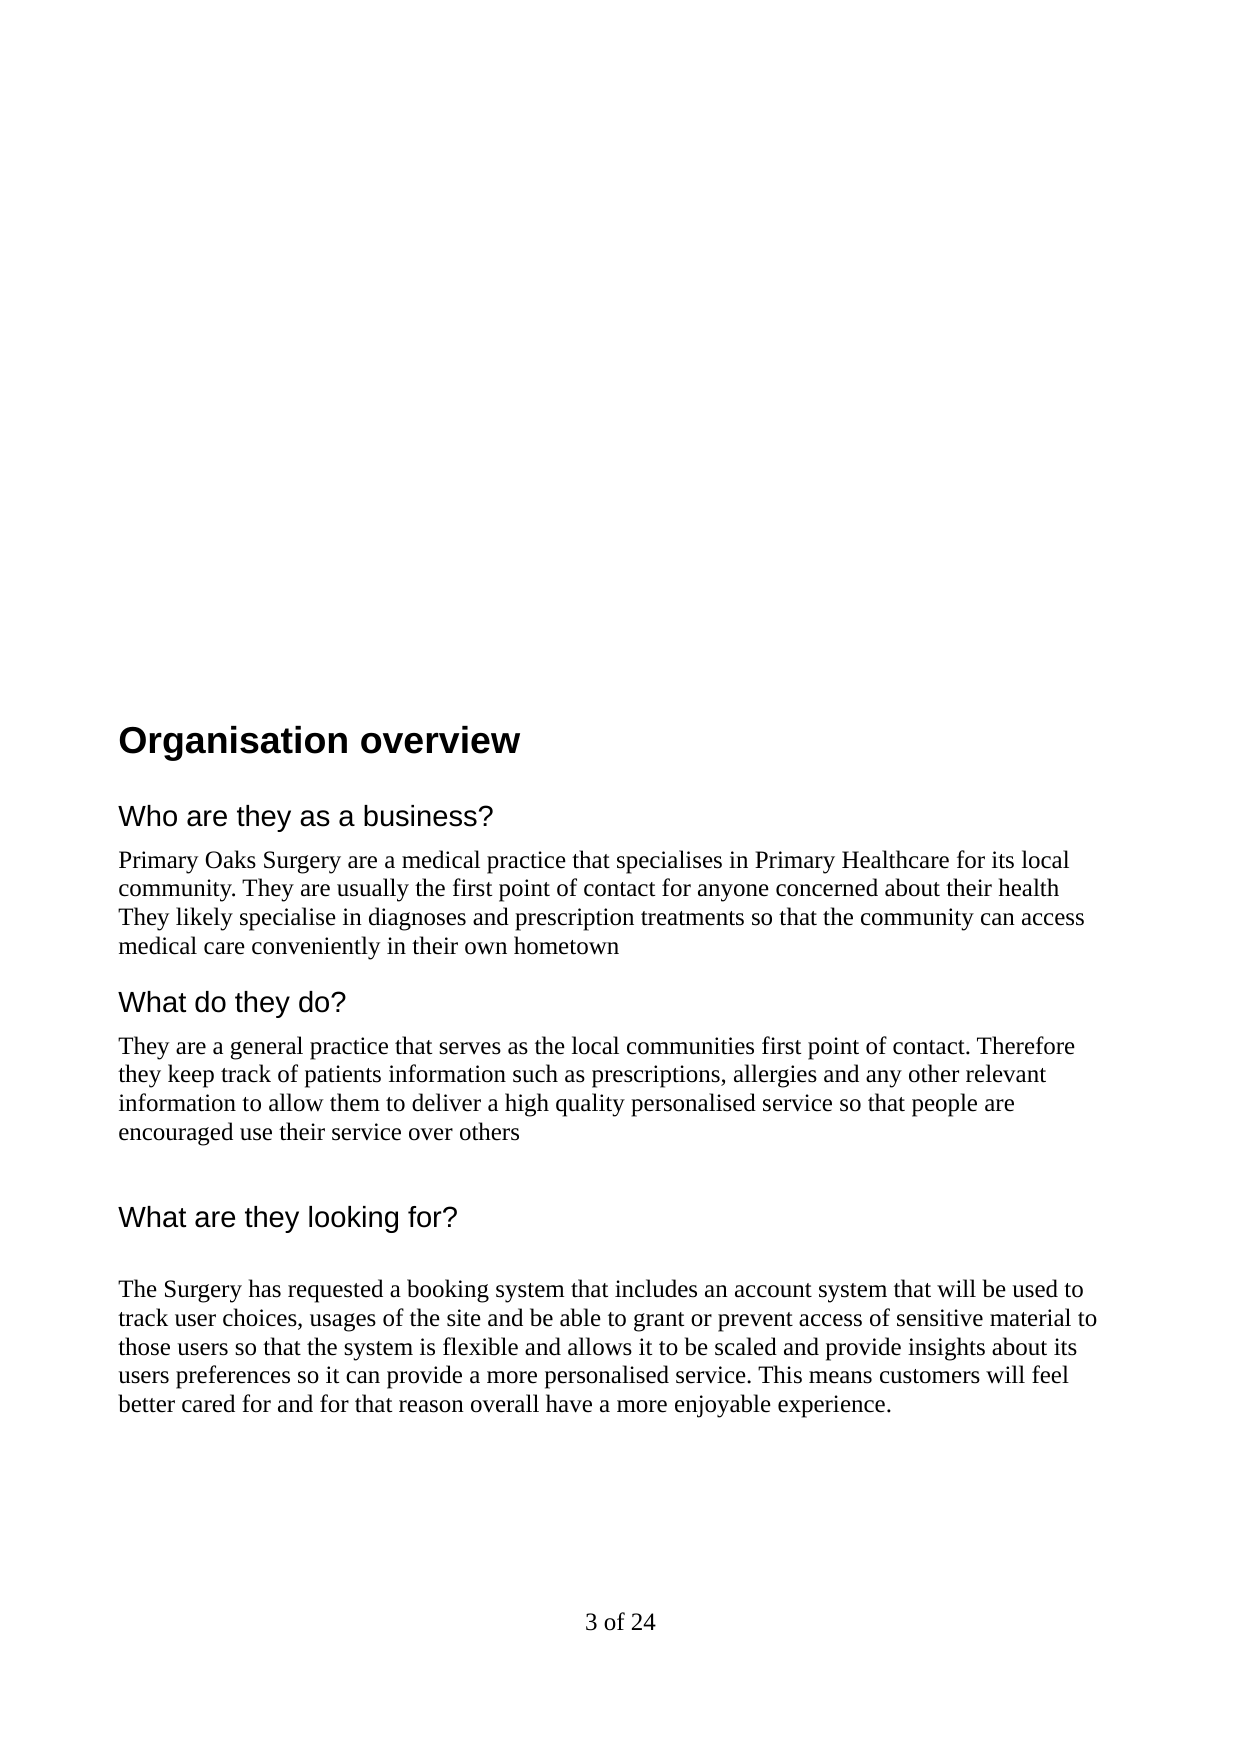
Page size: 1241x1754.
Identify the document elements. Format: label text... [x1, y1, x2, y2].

subtitle What are they looking for? [118, 1199, 1122, 1233]
subtitle Organisation overview [118, 718, 1122, 761]
text The Surgery has requested a booking system that includes an account system that will be used to track user choices, usages of the site and be able to grant or prevent access of sensitive material to those users so that the system is flexible and allows it to be scaled and provide insights about its users preferences so it can provide a more personalised service. This means customers will feel better cared for and for that reason overall have a more enjoyable experience. [118, 1274, 1122, 1418]
text They likely specialise in diagnoses and prescription treatments so that the community can access medical care conveniently in their own hometown [118, 902, 1122, 960]
text They are a general practice that serves as the local communities first point of contact. Therefore they keep track of patients information such as prescriptions, allergies and any other relevant information to allow them to deliver a high quality personalised service so that people are encouraged use their service over others [118, 1031, 1122, 1146]
subtitle What do they do? [118, 985, 1122, 1018]
subtitle Who are they as a business? [118, 799, 1122, 832]
text Primary Oaks Surgery are a medical practice that specialises in Primary Healthcare for its local community. They are usually the first point of contact for anyone concerned about their health [118, 845, 1122, 902]
